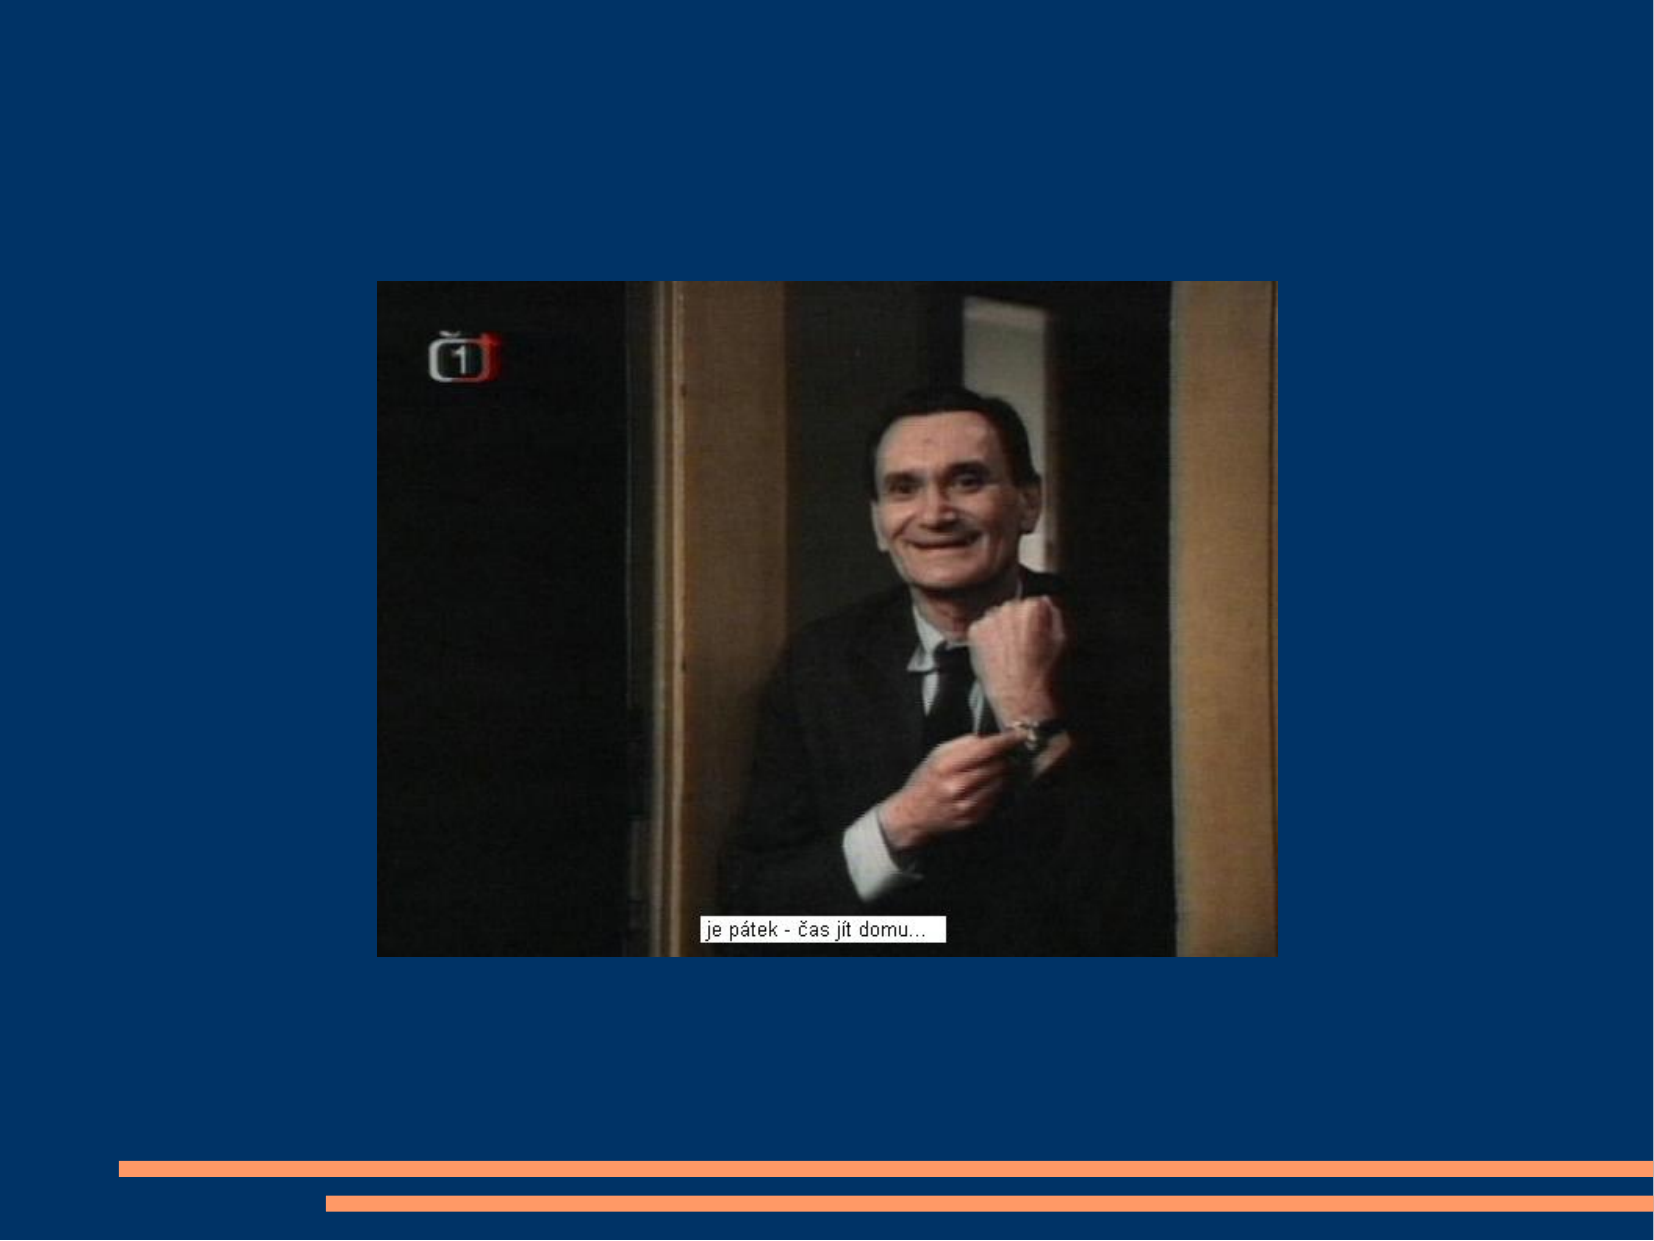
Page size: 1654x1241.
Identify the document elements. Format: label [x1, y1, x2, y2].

picture [377, 281, 1278, 957]
